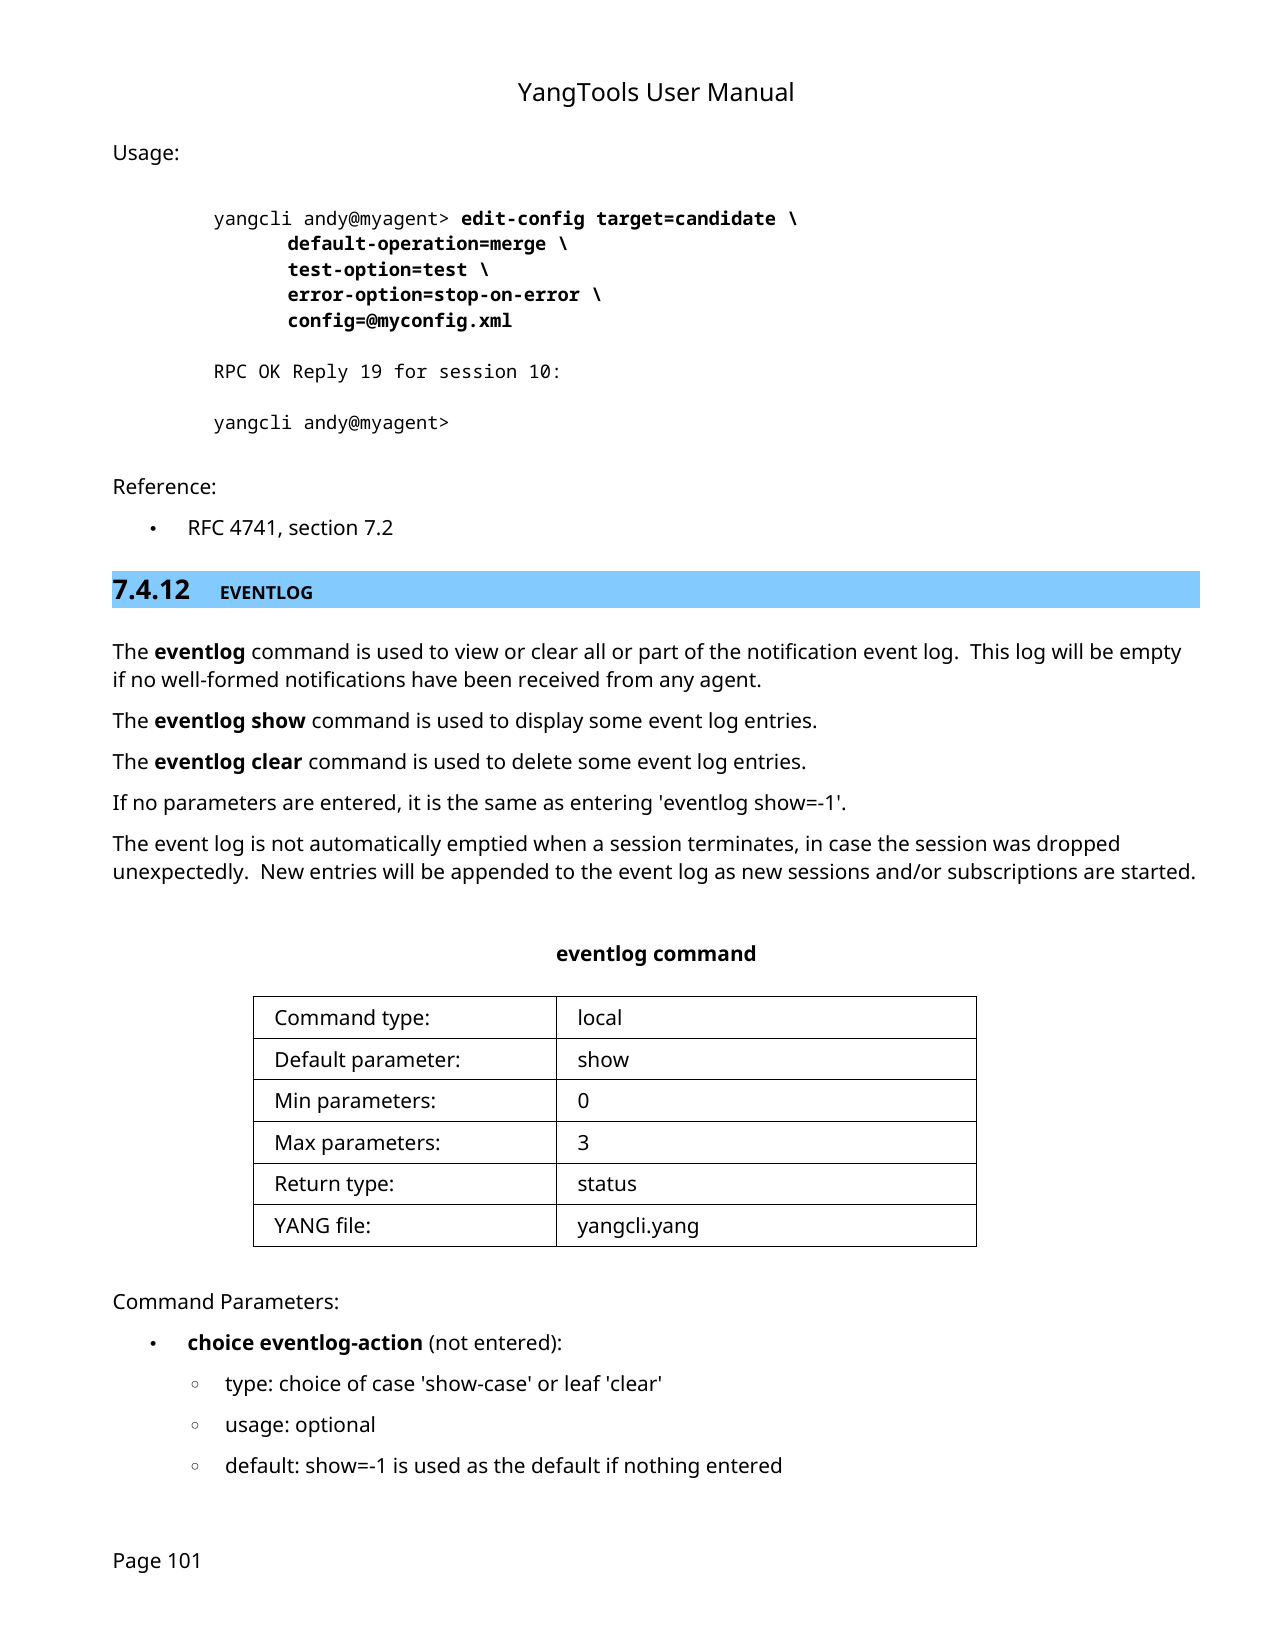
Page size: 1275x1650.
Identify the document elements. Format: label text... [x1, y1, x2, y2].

table_cell 0 [557, 1080, 976, 1121]
table_cell YANG file: [254, 1205, 556, 1246]
text Usage: [112, 138, 1200, 167]
table_cell yangcli.yang [557, 1205, 976, 1246]
text The event log is not automatically emptied when a session terminates, in case the session was dropped unexpectedly. New entries will be appended to the event log as new sessions and/or subscriptions are started. [112, 829, 1200, 886]
subtitle eventlog [112, 571, 1200, 608]
text Command Parameters: [112, 1287, 1200, 1316]
list type: choice of case 'show-case' or leaf 'clear' [187, 1369, 1200, 1398]
table_cell Return type: [254, 1164, 556, 1204]
text The eventlog clear command is used to delete some event log entries. [112, 747, 1200, 776]
table_header local [557, 997, 976, 1038]
table_cell show [557, 1039, 976, 1079]
text The eventlog show command is used to display some event log entries. [112, 706, 1200, 734]
table_cell Max parameters: [254, 1122, 556, 1162]
list RFC 4741, section 7.2 [150, 513, 1200, 542]
list usage: optional [187, 1410, 1200, 1439]
text If no parameters are entered, it is the same as entering 'eventlog show=-1'. [112, 788, 1200, 816]
table_cell 3 [557, 1122, 976, 1162]
text The eventlog command is used to view or clear all or part of the notification event log. This log will be empty if no well-formed notifications have been received from any agent. [112, 637, 1200, 694]
list choice eventlog-action (not entered): [150, 1328, 1200, 1357]
table_cell status [557, 1164, 976, 1204]
subtitle eventlog command [127, 939, 1185, 968]
table_cell Default parameter: [254, 1039, 556, 1079]
text yangcli andy@myagent> edit-config target=candidate \ default-operation=merge \ test-option=test \ error-option=stop-on-error \ config=@myconfig.xml RPC OK Reply 19 for session 10: yangcli andy@myagent> [139, 179, 1200, 460]
list default: show=-1 is used as the default if nothing entered [187, 1451, 1200, 1480]
table_header Command type: [254, 997, 556, 1038]
text Reference: [112, 472, 1200, 501]
table_cell Min parameters: [254, 1080, 556, 1121]
